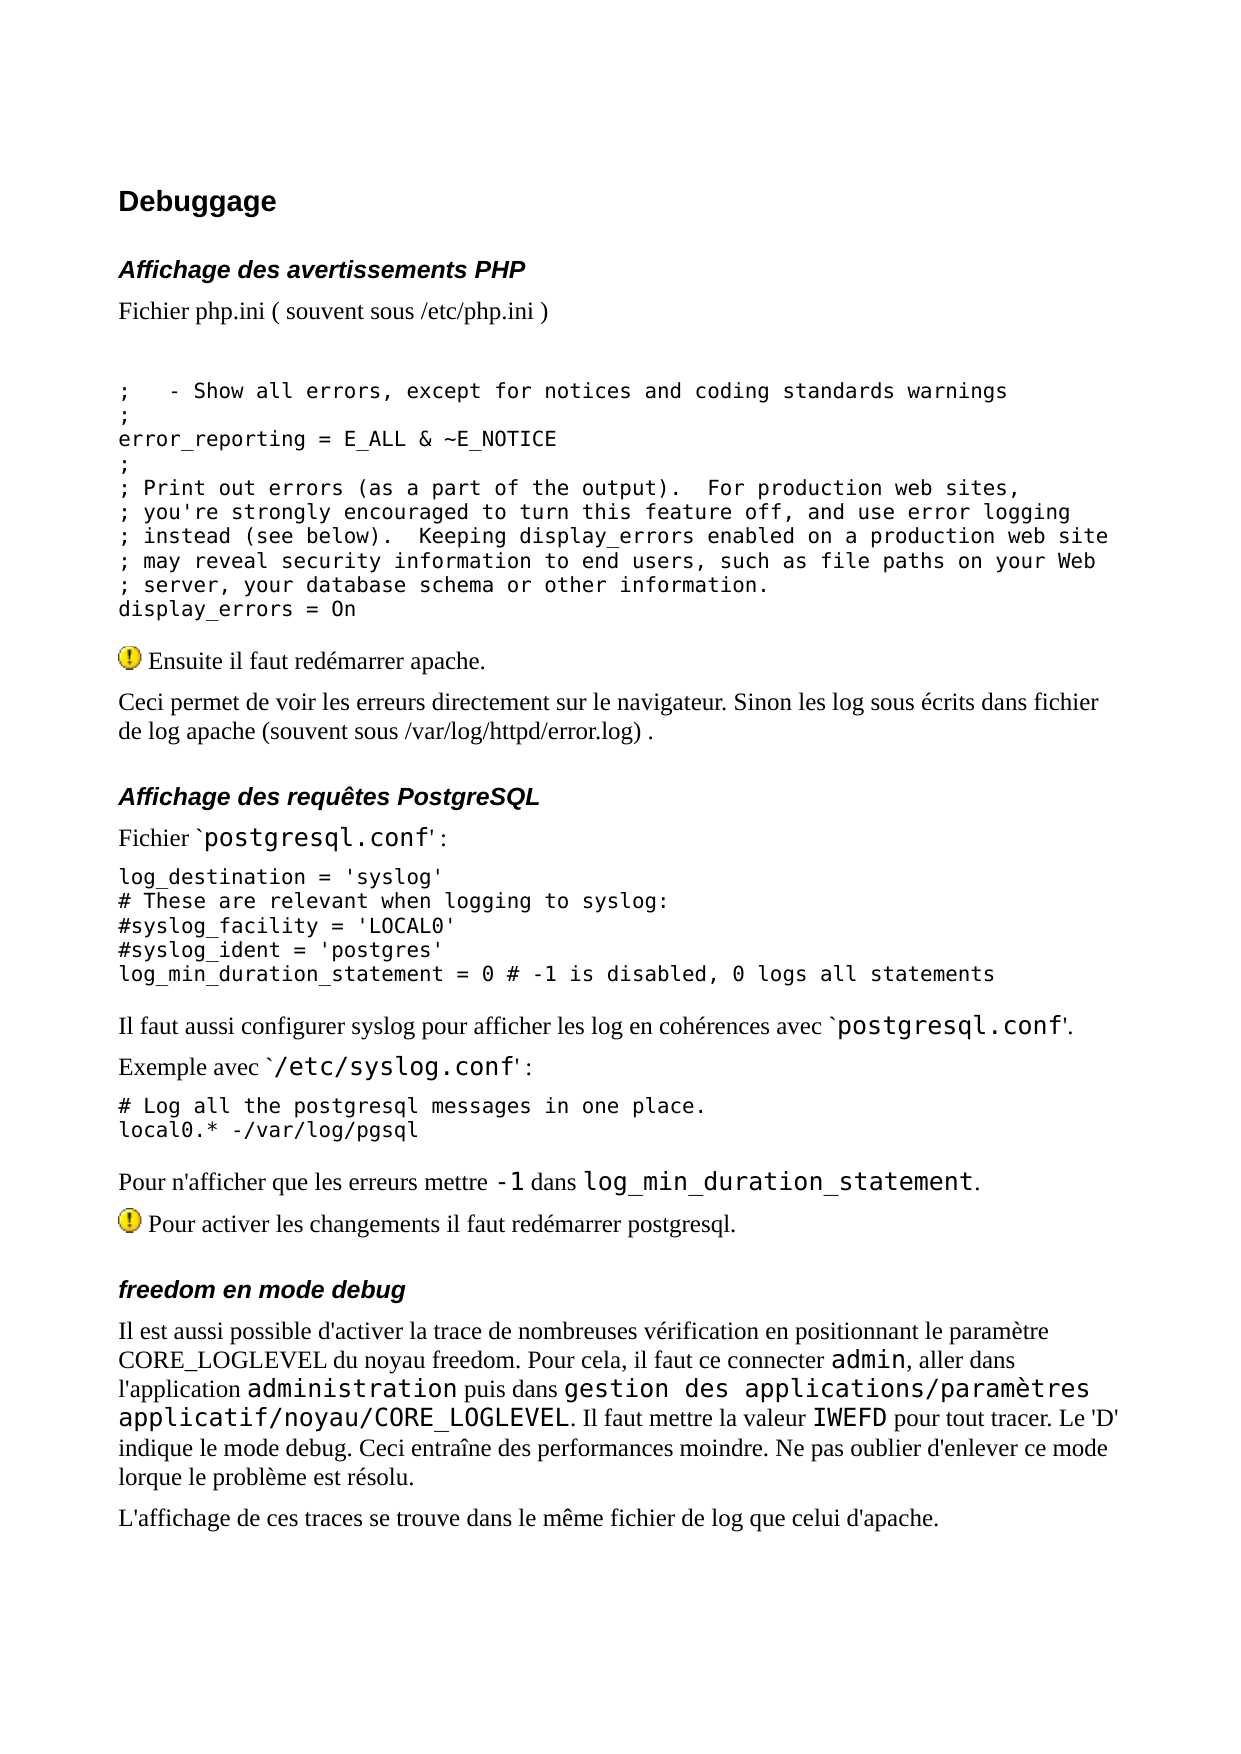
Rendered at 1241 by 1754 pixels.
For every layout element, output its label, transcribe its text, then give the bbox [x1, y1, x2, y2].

text Pour n'afficher que les erreurs mettre -1 dans log_min_duration_statement. [118, 1167, 1122, 1196]
text Exemple avec `/etc/syslog.conf' : [118, 1052, 1122, 1082]
subtitle Debuggage [118, 184, 1122, 218]
picture [118, 646, 142, 670]
text ; - Show all errors, except for notices and coding standards warnings ; error_reporting = E_ALL & ~E_NOTICE ; ; Print out errors (as a part of the output). For production web sites, ; you're strongly encouraged to turn this feature off, and use error logging ; instead (see below). Keeping display_errors enabled on a production web site ; may reveal security information to end users, such as file paths on your Web ; server, your database schema or other information. display_errors = On [118, 379, 1122, 646]
text Ensuite il faut redémarrer apache. [118, 646, 1122, 675]
text Fichier `postgresql.conf' : [118, 823, 1122, 853]
subtitle Affichage des requêtes PostgreSQL [118, 782, 1122, 811]
text # Log all the postgresql messages in one place. local0.* -/var/log/pgsql [118, 1094, 1122, 1167]
text Fichier php.ini ( souvent sous /etc/php.ini ) [118, 296, 1122, 325]
subtitle freedom en mode debug [118, 1275, 1122, 1304]
text Pour activer les changements il faut redémarrer postgresql. [118, 1209, 1122, 1238]
text Il est aussi possible d'activer la trace de nombreuses vérification en positionnant le paramètre CORE_LOGLEVEL du noyau freedom. Pour cela, il faut ce connecter admin, aller dans l'application administration puis dans gestion des applications/paramètres applicatif/noyau/CORE_LOGLEVEL. Il faut mettre la valeur IWEFD pour tout tracer. Le 'D' indique le mode debug. Ceci entraîne des performances moindre. Ne pas oublier d'enlever ce mode lorque le problème est résolu. [118, 1316, 1122, 1490]
subtitle Affichage des avertissements PHP [118, 255, 1122, 284]
text L'affichage de ces traces se trouve dans le même fichier de log que celui d'apache. [118, 1503, 1122, 1532]
picture [118, 1208, 142, 1233]
text log_destination = 'syslog' # These are relevant when logging to syslog: #syslog_facility = 'LOCAL0' #syslog_ident = 'postgres' log_min_duration_statement = 0 # -1 is disabled, 0 logs all statements [118, 865, 1122, 1011]
text Ceci permet de voir les erreurs directement sur le navigateur. Sinon les log sous écrits dans fichier de log apache (souvent sous /var/log/httpd/error.log) . [118, 687, 1122, 745]
text Il faut aussi configurer syslog pour afficher les log en cohérences avec `postgresql.conf'. [118, 1011, 1122, 1040]
